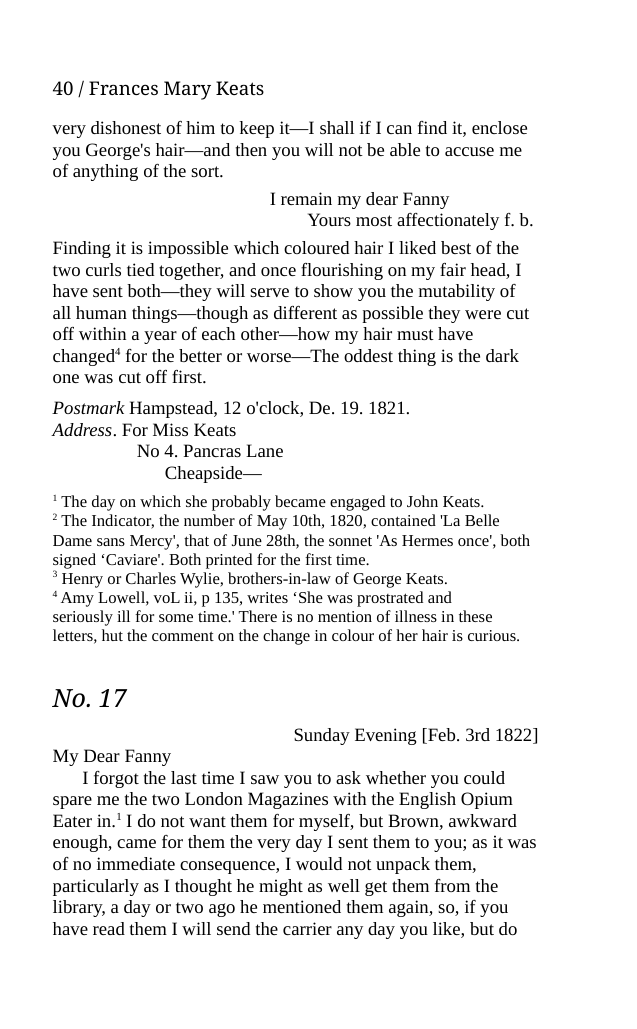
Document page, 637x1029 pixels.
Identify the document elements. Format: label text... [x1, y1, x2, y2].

text Yours most affectionately f. b. [52, 209, 538, 231]
text Postmark Hampstead, 12 o'clock, De. 19. 1821. [52, 397, 538, 418]
text 4 Amy Lowell, voL ii, p 135, writes ‘She was prostrated and [52, 588, 538, 607]
text Cheapside— [52, 462, 538, 483]
text very dishonest of him to keep it—I shall if I can find it, enclose you George's hair—and then you will not be able to accuse me of anything of the sort. [52, 117, 538, 182]
text Address. For Miss Keats [52, 418, 538, 440]
text No 4. Pancras Lane [52, 440, 538, 462]
text 3 Henry or Charles Wylie, brothers-in-law of George Keats. [52, 569, 538, 588]
text seriously ill for some time.' There is no mention of illness in these letters, hut the comment on the change in colour of her hair is curious. [52, 607, 538, 645]
text I forgot the last time I saw you to ask whether you could spare me the two London Magazines with the English Opium Eater in.1 I do not want them for myself, but Brown, awkward enough, came for them the very day I sent them to you; as it was of no immediate consequence, I would not unpack them, particularly as I thought he might as well get them from the library, a day or two ago he mentioned them again, so, if you have read them I will send the carrier any day you like, but do [52, 767, 538, 939]
text 2 The Indicator, the number of May 10th, 1820, contained 'La Belle Dame sans Mercy', that of June 28th, the sonnet 'As Hermes once', both signed ‘Caviare'. Both printed for the first time. [52, 511, 538, 569]
text Finding it is impossible which coloured hair I liked best of the two curls tied together, and once flourishing on my fair head, I have sent both—they will serve to show you the mutability of all human things—though as different as possible they were cut off within a year of each other—how my hair must have changed4 for the better or worse—The oddest thing is the dark one was cut off first. [52, 237, 538, 388]
text 1 The day on which she probably became engaged to John Keats. [52, 492, 538, 511]
subtitle No. 17 [52, 681, 538, 714]
text Sunday Evening [Feb. 3rd 1822] [52, 723, 538, 745]
text My Dear Fanny [52, 745, 538, 767]
text I remain my dear Fanny [52, 188, 538, 209]
